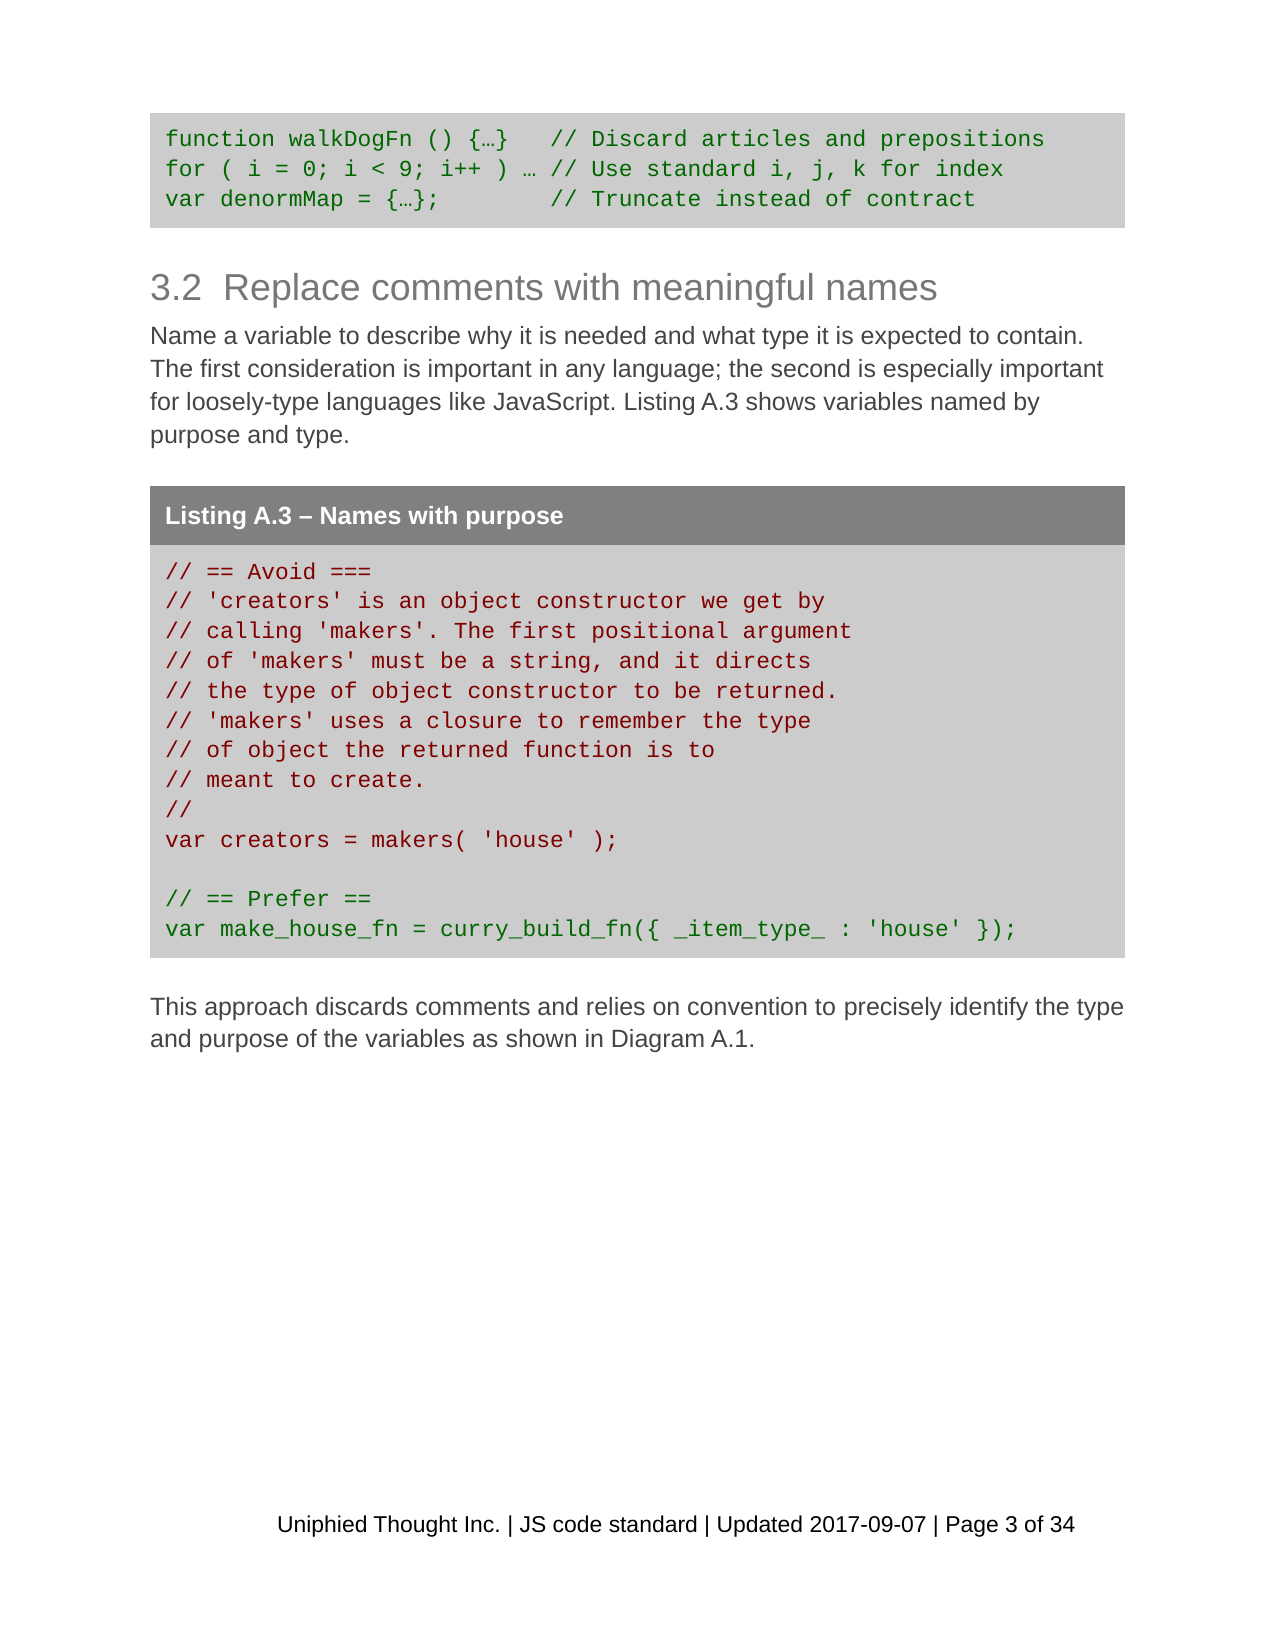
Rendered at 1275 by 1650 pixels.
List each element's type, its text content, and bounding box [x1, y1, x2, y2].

text This approach discards comments and relies on convention to precisely identify the type and purpose of the variables as shown in Diagram A.1. [150, 991, 1125, 1053]
subtitle Replace comments with meaningful names [150, 266, 1125, 309]
table_header Listing A.3 – Names with purpose [150, 486, 1125, 545]
table_cell function walkDogFn () {…} // Discard articles and prepositions for ( i = 0; i < 9; i++ ) … // Use standard i, j, k for index var denormMap = {…}; // Truncate instead of contract [150, 113, 1125, 228]
text Name a variable to describe why it is needed and what type it is expected to contain. The first consideration is important in any language; the second is especially important for loosely-type languages like JavaScript. Listing A.3 shows variables named by purpose and type. [150, 321, 1125, 449]
table_cell // == Avoid === // 'creators' is an object constructor we get by // calling 'makers'. The first positional argument // of 'makers' must be a string, and it directs // the type of object constructor to be returned. // 'makers' uses a closure to remember the type // of object the returned function is to // meant to create. // var creators = makers( 'house' ); // == Prefer == var make_house_fn = curry_build_fn({ _item_type_ : 'house' }); [150, 545, 1125, 958]
